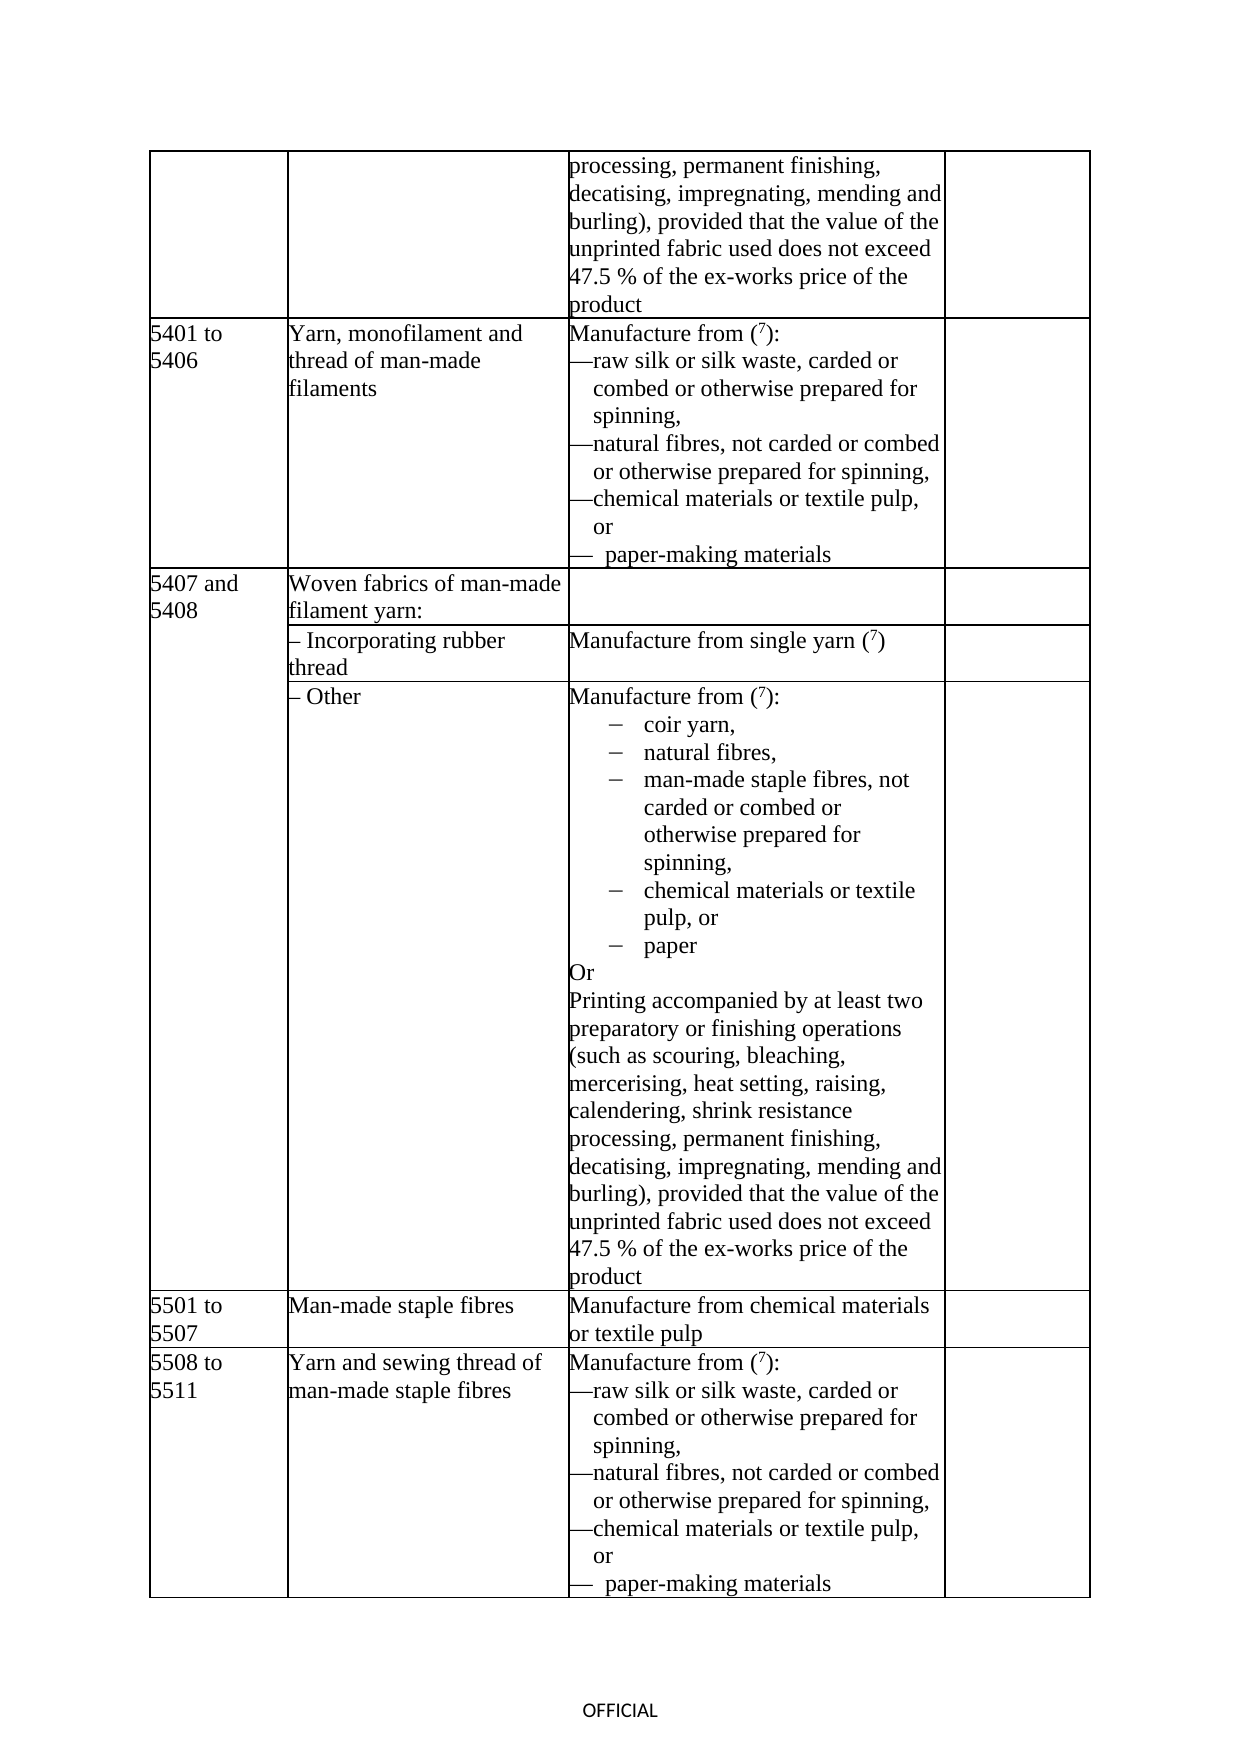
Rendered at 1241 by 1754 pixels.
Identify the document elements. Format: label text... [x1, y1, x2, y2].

table_header natural fibres, [570, 738, 889, 765]
table_cell 5401 to 5406 [151, 319, 287, 567]
table_header — [570, 1514, 593, 1569]
table_cell Yarn, monofilament and thread of man-made filaments [289, 319, 568, 567]
table_cell Manufacture from (7): [570, 319, 944, 567]
table_cell 5508 to 5511 [151, 1348, 287, 1597]
table_header — [570, 540, 605, 567]
table_cell [946, 152, 1089, 317]
table_cell – Other [289, 682, 568, 1290]
table_header chemical materials or textile pulp, or [570, 876, 923, 931]
table_header — [570, 1376, 593, 1458]
table_header raw silk or silk waste, carded or combed or otherwise prepared for spinning, [593, 346, 944, 429]
table_cell Yarn and sewing thread of man-made staple fibres [289, 1348, 568, 1597]
table_cell [946, 1291, 1089, 1346]
table_cell 5407 and 5408 [151, 569, 287, 1290]
table_header chemical materials or textile pulp, or [593, 1514, 944, 1569]
table_cell Manufacture from (7): Or Printing accompanied by at least two preparatory or finishing operations (such as scouring, bleaching, mercerising, heat setting, raising, calendering, shrink resistance processing, permanent finishing, decatising, impregnating, mending and burling), provided that the value of the unprinted fabric used does not exceed 47.5 % of the ex-works price of the product [570, 682, 944, 1290]
table_header natural fibres, not carded or combed or otherwise prepared for spinning, [593, 1459, 944, 1514]
table_header — [570, 346, 593, 429]
table_cell [946, 682, 1089, 1290]
table_header — [570, 484, 593, 539]
table_cell Woven fabrics of man-made filament yarn: [289, 569, 568, 624]
table_cell [946, 319, 1089, 567]
table_header — [570, 429, 593, 484]
table_header paper-making materials [605, 540, 944, 567]
table_header — [570, 1569, 605, 1596]
table_cell Manufacture from chemical materials or textile pulp [570, 1291, 944, 1346]
table_cell [946, 1348, 1089, 1597]
table_header paper [570, 931, 828, 958]
table_header chemical materials or textile pulp, or [593, 484, 944, 539]
table_header raw silk or silk waste, carded or combed or otherwise prepared for spinning, [593, 1376, 944, 1458]
table_header man-made staple fibres, not carded or combed or otherwise prepared for spinning, [570, 765, 923, 876]
table_cell [151, 152, 287, 317]
table_cell Man-made staple fibres [289, 1291, 568, 1346]
table_cell [946, 569, 1089, 624]
table_cell [946, 626, 1089, 681]
table_cell Manufacture from single yarn (7) [570, 626, 944, 681]
table_cell [570, 569, 944, 624]
table_header paper-making materials [605, 1569, 944, 1596]
table_cell [289, 152, 568, 317]
table_header coir yarn, [570, 710, 866, 738]
table_header natural fibres, not carded or combed or otherwise prepared for spinning, [593, 429, 944, 484]
table_cell 5501 to 5507 [151, 1291, 287, 1346]
table_cell Manufacture from (7): [570, 1348, 944, 1597]
table_cell processing, permanent finishing, decatising, impregnating, mending and burling), provided that the value of the unprinted fabric used does not exceed 47.5 % of the ex-works price of the product [570, 152, 944, 317]
table_header — [570, 1459, 593, 1514]
table_cell – Incorporating rubber thread [289, 626, 568, 681]
